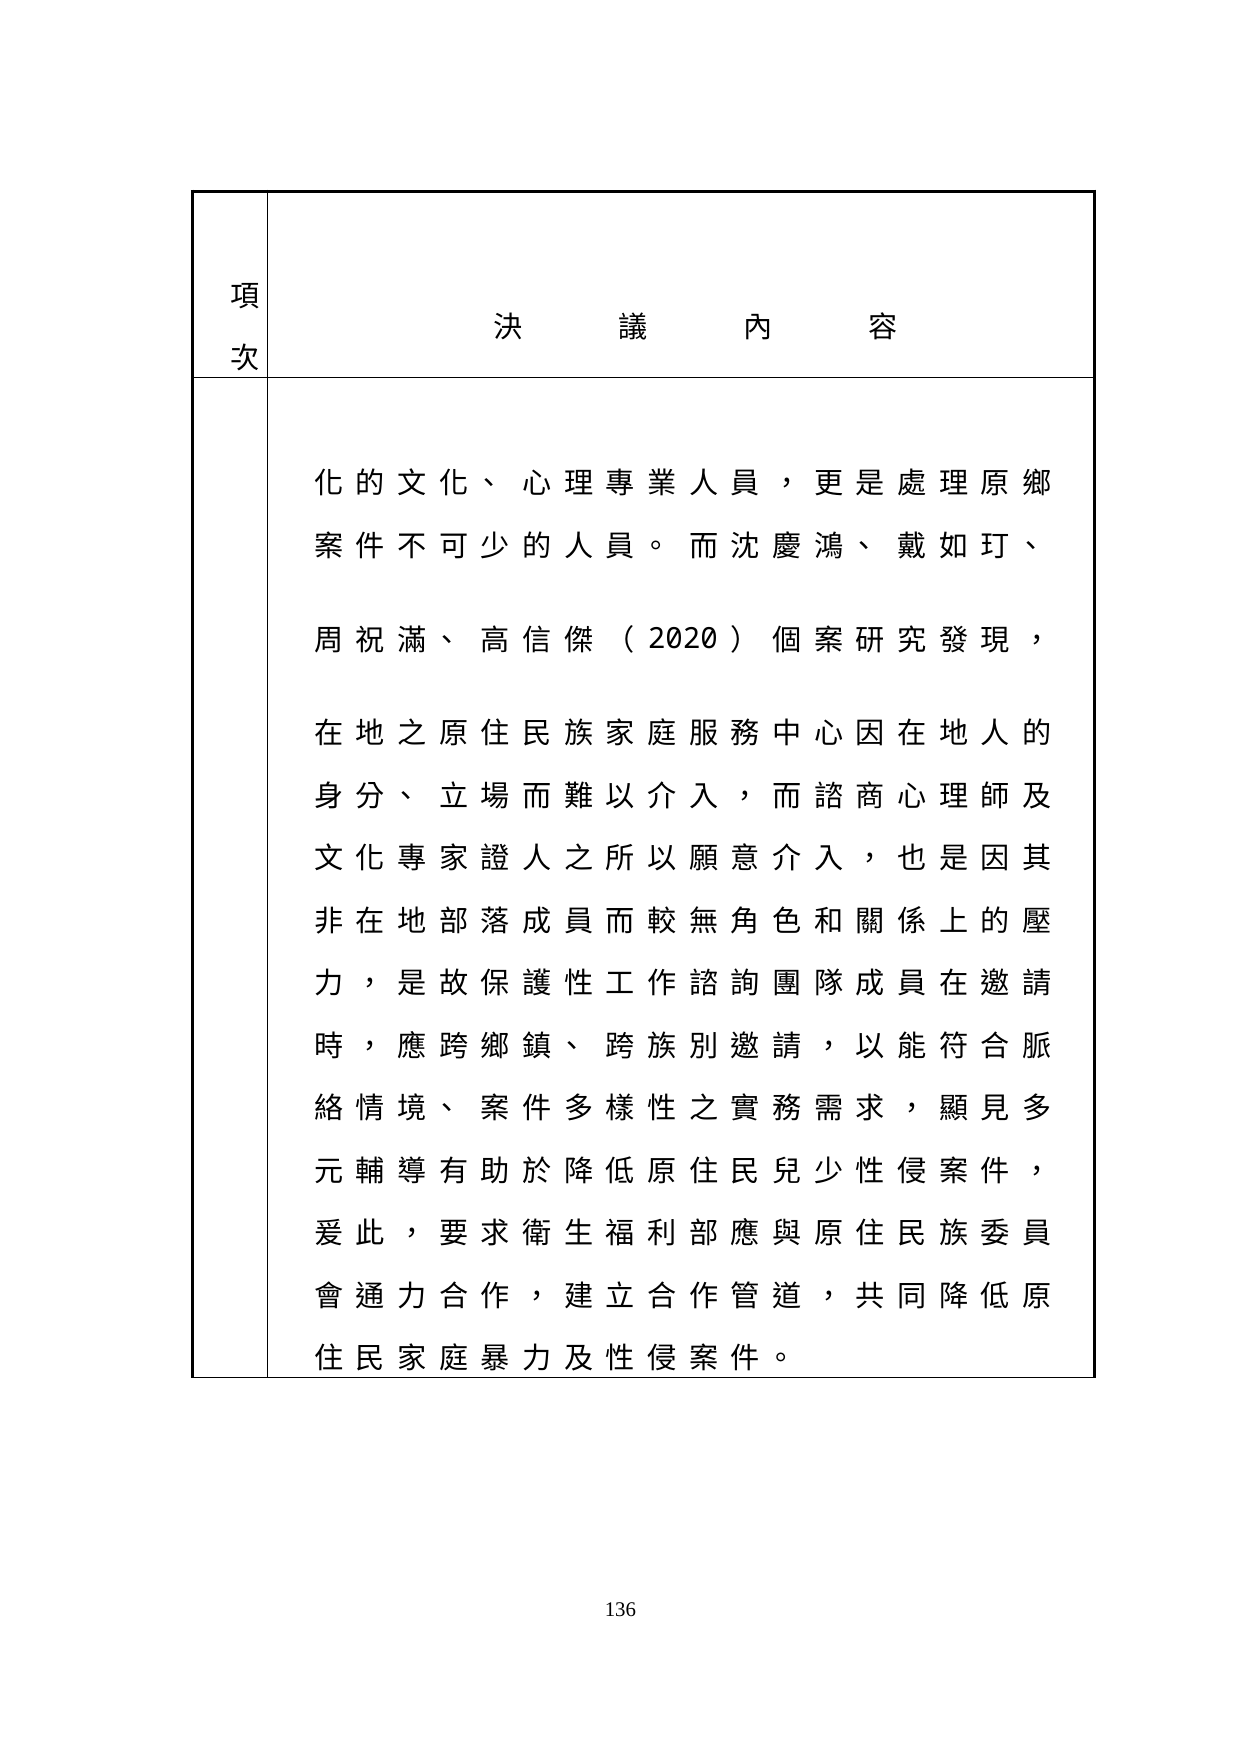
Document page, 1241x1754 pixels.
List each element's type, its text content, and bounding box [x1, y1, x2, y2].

table_cell [194, 378, 267, 1377]
table_header 項次 [194, 193, 267, 377]
table_header 決 議 內 容 [268, 193, 1093, 377]
table_cell 化的文化、心理專業人員，更是處理原鄉案件不可少的人員。而沈慶鴻、戴如玎、周祝滿、高信傑（2020）個案研究發現，在地之原住民族家庭服務中心因在地人的身分、立場而難以介入，而諮商心理師及文化專家證人之所以願意介入，也是因其非在地部落成員而較無角色和關係上的壓力，是故保護性工作諮詢團隊成員在邀請時，應跨鄉鎮、跨族別邀請，以能符合脈絡情境、案件多樣性之實務需求，顯見多元輔導有助於降低原住民兒少性侵案件，爰此，要求衛生福利部應與原住民族委員會通力合作，建立合作管道，共同降低原住民家庭暴力及性侵案件。 [268, 378, 1093, 1377]
